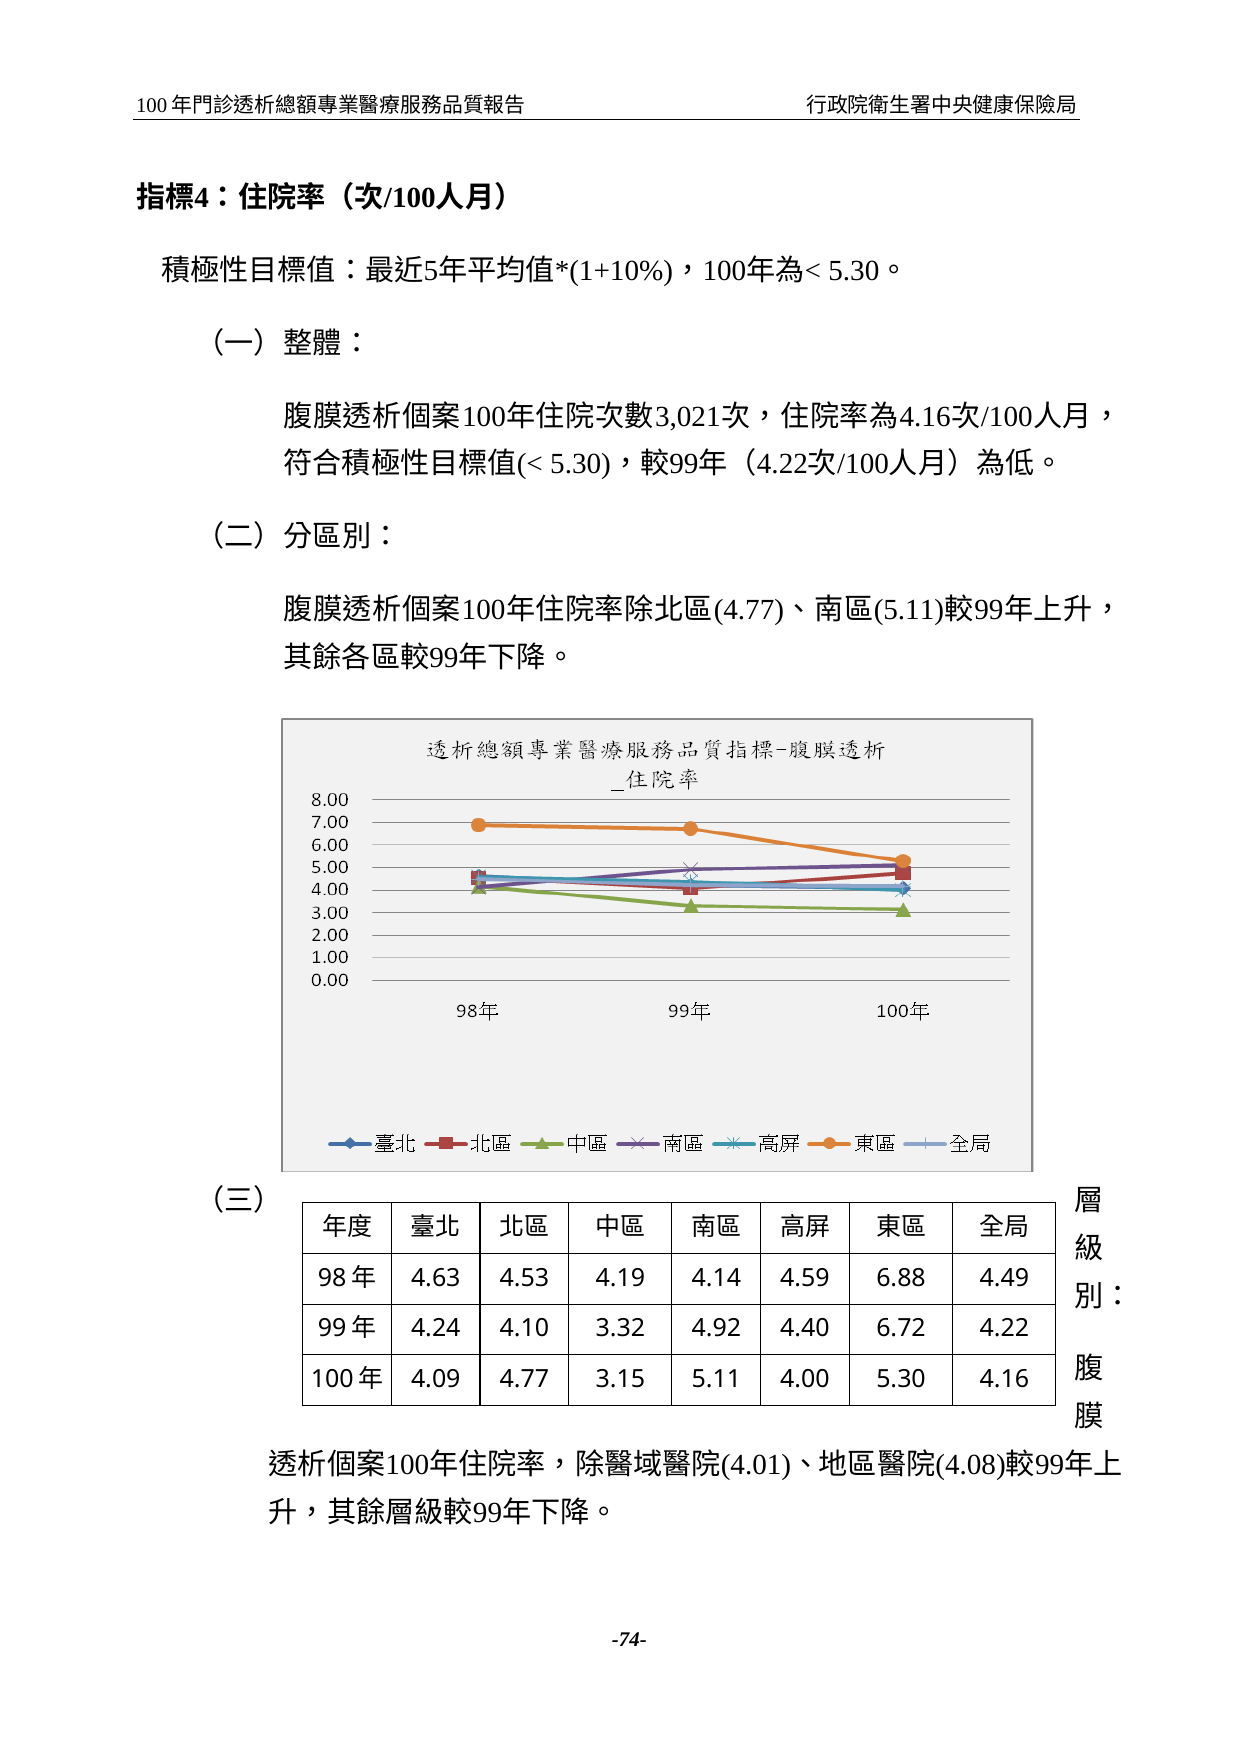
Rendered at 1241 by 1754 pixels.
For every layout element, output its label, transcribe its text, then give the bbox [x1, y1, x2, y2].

table_header 高屏 [761, 1203, 849, 1252]
table_header 全局 [953, 1203, 1055, 1252]
list 層級別： [195, 1180, 1122, 1316]
table_header 臺北 [392, 1203, 479, 1252]
table_cell 6.72 [850, 1305, 952, 1354]
table_cell 4.59 [761, 1254, 849, 1303]
table_cell 4.00 [761, 1355, 849, 1405]
list 分區別： [195, 508, 1122, 556]
text 積極性目標值：最近5年平均值*(1+10%)，100年為< 5.30。 [161, 242, 1122, 290]
table_cell 4.14 [672, 1254, 760, 1303]
table_cell 100年 [303, 1355, 391, 1405]
table_cell 4.19 [569, 1254, 671, 1303]
table_cell 5.11 [672, 1355, 760, 1405]
table_header 中區 [569, 1203, 671, 1252]
table_cell 4.24 [392, 1305, 479, 1354]
table_cell 3.32 [569, 1305, 671, 1354]
table_cell 4.63 [392, 1254, 479, 1303]
text 腹膜透析個案100年住院率除北區(4.77)、南區(5.11)較99年上升，其餘各區較99年下降。 [283, 581, 1122, 677]
table_cell 3.15 [569, 1355, 671, 1405]
table_header 東區 [850, 1203, 952, 1252]
table_header 年度 [303, 1203, 391, 1252]
table_cell 4.40 [761, 1305, 849, 1354]
table_cell 4.16 [953, 1355, 1055, 1405]
table_cell 6.88 [850, 1254, 952, 1303]
text 腹膜透析個案100年住院次數3,021次，住院率為4.16次/100人月，符合積極性目標值(< 5.30)，較99年（4.22次/100人月）為低。 [283, 388, 1122, 483]
table_header 北區 [481, 1203, 568, 1252]
subtitle 指標4：住院率（次/100人月） [136, 169, 1122, 217]
table_cell 4.53 [481, 1254, 568, 1303]
table_cell 5.30 [850, 1355, 952, 1405]
table_cell 99年 [303, 1305, 391, 1354]
picture [280, 718, 1034, 1172]
table_cell 4.49 [953, 1254, 1055, 1303]
table_cell 4.10 [481, 1305, 568, 1354]
table_cell 98年 [303, 1254, 391, 1303]
list 整體： [195, 315, 1122, 363]
table_header 南區 [672, 1203, 760, 1252]
table_cell 4.77 [481, 1355, 568, 1405]
table_cell 4.92 [672, 1305, 760, 1354]
table_cell 4.09 [392, 1355, 479, 1405]
text 腹膜透析個案100年住院率，除醫域醫院(4.01)、地區醫院(4.08)較99年上升，其餘層級較99年下降。 [268, 1341, 1122, 1532]
table_cell 4.22 [953, 1305, 1055, 1354]
